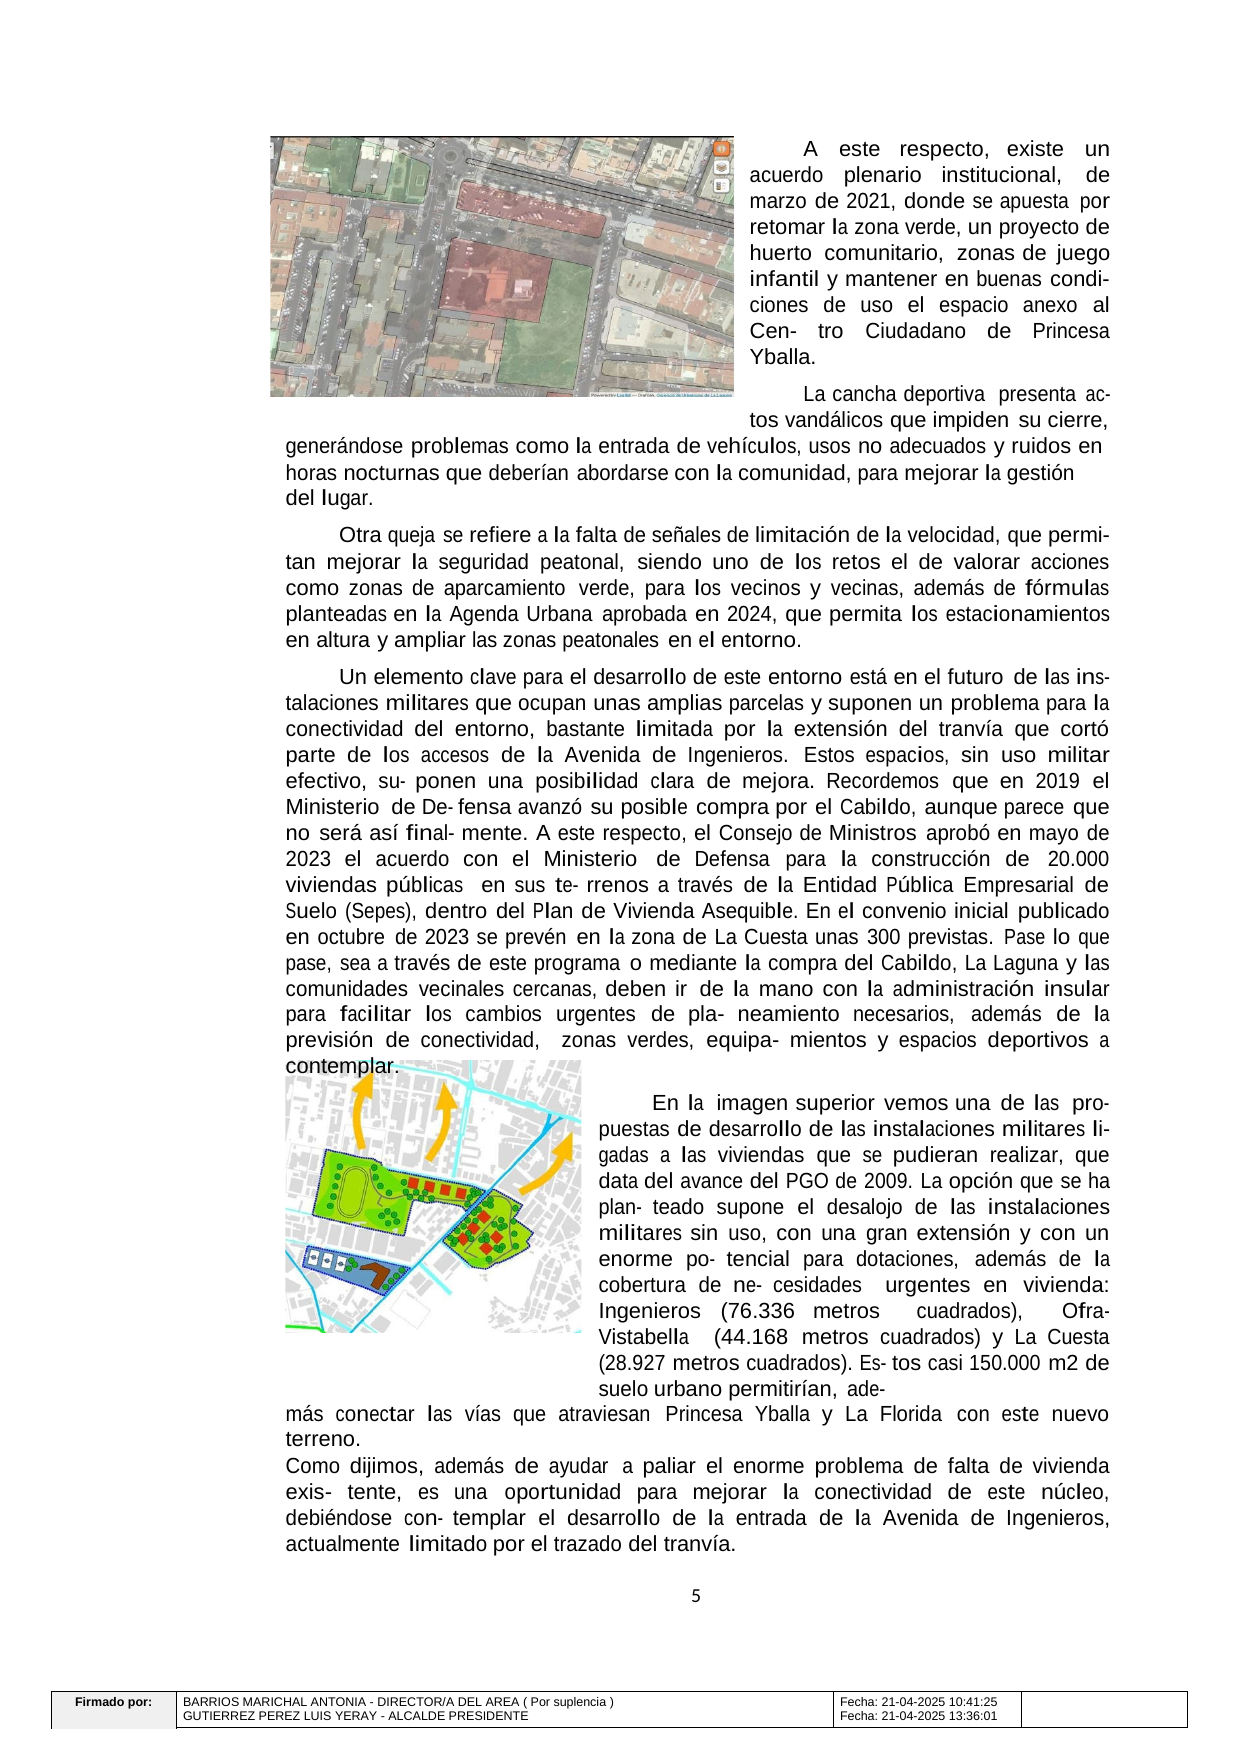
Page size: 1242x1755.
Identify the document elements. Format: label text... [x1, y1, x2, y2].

text más conectar las vías que atraviesan Princesa Yballa y La Florida con este nuevo terreno. [285, 1401, 1109, 1452]
text A este respecto, existe un acuerdo plenario institucional, de marzo de 2021, donde se apuesta por retomar la zona verde, un proyecto de huerto comunitario, zonas de juego infantil y mantener en buenas condi- ciones de uso el espacio anexo al Cen- tro Ciudadano de Princesa Yballa. [749, 136, 1110, 369]
table_header [1022, 1692, 1187, 1727]
table_header Fecha: 21-04-2025 10:41:25 Fecha: 21-04-2025 13:36:01 [834, 1692, 1021, 1727]
text Un elemento clave para el desarrollo de este entorno está en el futuro de las ins- talaciones militares que ocupan unas amplias parcelas y suponen un problema para la conectividad del entorno, bastante limitada por la extensión del tranvía que cortó parte de los accesos de la Avenida de Ingenieros. Estos espacios, sin uso militar efectivo, su- ponen una posibilidad clara de mejora. Recordemos que en 2019 el Ministerio de De- fensa avanzó su posible compra por el Cabildo, aunque parece que no será así final- mente. A este respecto, el Consejo de Ministros aprobó en mayo de 2023 el acuerdo con el Ministerio de Defensa para la construcción de 20.000 viviendas públicas en sus te- rrenos a través de la Entidad Pública Empresarial de Suelo (Sepes), dentro del Plan de Vivienda Asequible. En el convenio inicial publicado en octubre de 2023 se prevén en la zona de La Cuesta unas 300 previstas. Pase lo que pase, sea a través de este programa o mediante la compra del Cabildo, La Laguna y las comunidades vecinales cercanas, deben ir de la mano con la administración insular para facilitar los cambios urgentes de pla- neamiento necesarios, además de la previsión de conectividad, zonas verdes, equipa- mientos y espacios deportivos a contemplar. [285, 664, 1110, 1078]
text Otra queja se refiere a la falta de señales de limitación de la velocidad, que permi- tan mejorar la seguridad peatonal, siendo uno de los retos el de valorar acciones como zonas de aparcamiento verde, para los vecinos y vecinas, además de fórmulas planteadas en la Agenda Urbana aprobada en 2024, que permita los estacionamientos en altura y ampliar las zonas peatonales en el entorno. [285, 522, 1110, 652]
text Como dijimos, además de ayudar a paliar el enorme problema de falta de vivienda exis- tente, es una oportunidad para mejorar la conectividad de este núcleo, debiéndose con- templar el desarrollo de la entrada de la Avenida de Ingenieros, actualmente limitado por el trazado del tranvía. [285, 1453, 1110, 1556]
text 5 [685, 1583, 706, 1607]
text La cancha deportiva presenta ac- tos vandálicos que impiden su cierre, [749, 381, 1110, 432]
text generándose problemas como la entrada de vehículos, usos no adecuados y ruidos en [285, 434, 1202, 458]
text horas nocturnas que deberían abordarse con la comunidad, para mejorar la gestión del lugar. [285, 459, 1109, 511]
text En la imagen superior vemos una de las pro- puestas de desarrollo de las instalaciones militares li- gadas a las viviendas que se pudieran realizar, que data del avance del PGO de 2009. La opción que se ha plan- teado supone el desalojo de las instalaciones militares sin uso, con una gran extensión y con un enorme po- tencial para dotaciones, además de la cobertura de ne- cesidades urgentes en vivienda: Ingenieros (76.336 metros cuadrados), Ofra-Vistabella (44.168 metros cuadrados) y La Cuesta (28.927 metros cuadrados). Es- tos casi 150.000 m2 de suelo urbano permitirían, ade- [598, 1090, 1110, 1401]
table_header BARRIOS MARICHAL ANTONIA - DIRECTOR/A DEL AREA ( Por suplencia ) GUTIERREZ PEREZ LUIS YERAY - ALCALDE PRESIDENTE [177, 1692, 833, 1727]
table_header Firmado por: [52, 1692, 176, 1727]
